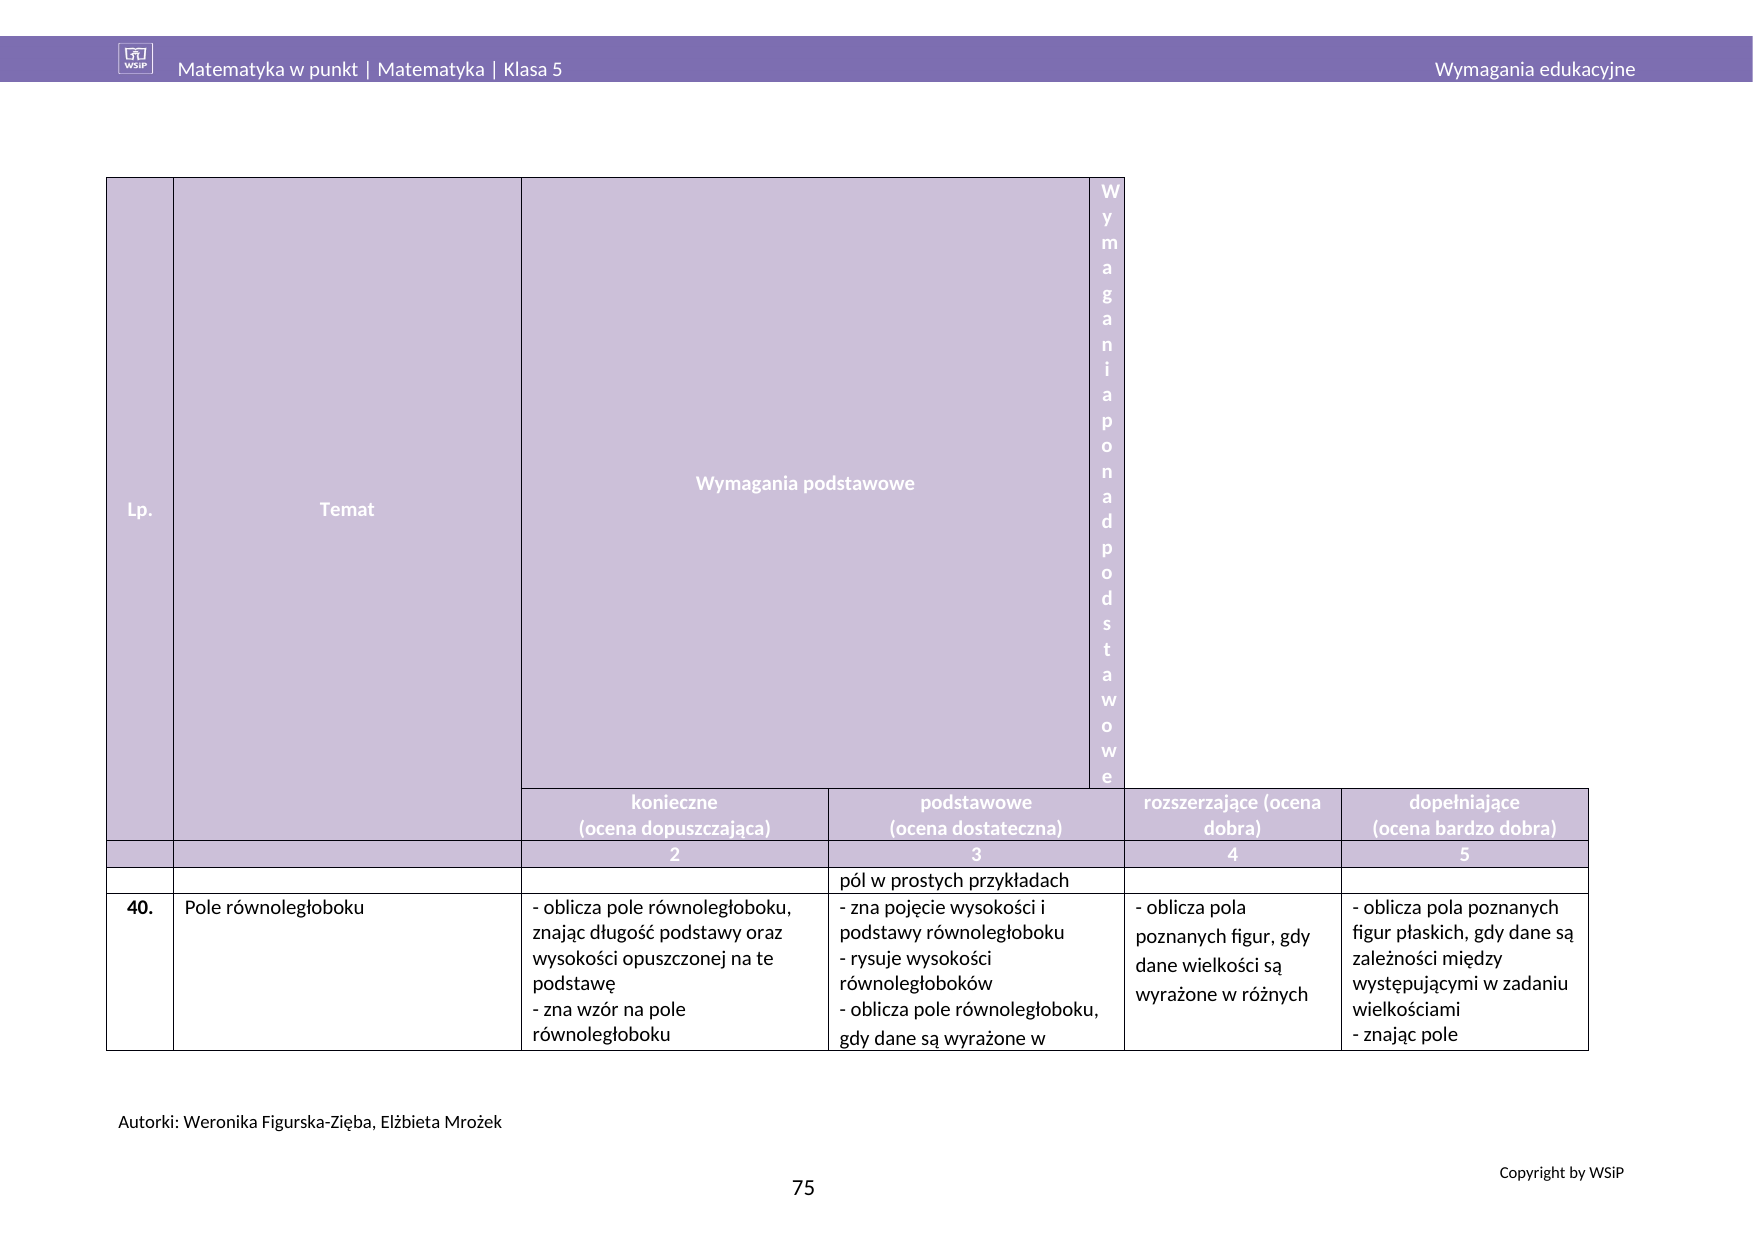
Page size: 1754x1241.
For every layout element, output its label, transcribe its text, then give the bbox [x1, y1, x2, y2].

table_header Wymagania podstawowe [522, 178, 1089, 788]
table_cell 4 [1125, 841, 1341, 867]
table_cell 5 [1342, 841, 1588, 867]
table_cell 2 [522, 841, 828, 867]
table_cell - oblicza pola poznanych figur, gdy dane wielkości są wyrażone w różnych [1125, 894, 1341, 1050]
table_cell dopełniające (ocena bardzo dobra) [1342, 789, 1588, 840]
table_cell - zna pojęcie wysokości i podstawy równoległoboku - rysuje wysokości równoległoboków - oblicza pole równoległoboku, gdy dane są wyrażone w [829, 894, 1124, 1050]
table_cell [107, 868, 173, 893]
picture [0, 36, 1753, 82]
table_cell [522, 868, 828, 893]
table_header Temat [174, 178, 521, 840]
table_cell [1342, 868, 1588, 893]
table_cell 3 [829, 841, 1124, 867]
table_cell [107, 841, 173, 867]
table_cell - oblicza pola poznanych figur płaskich, gdy dane są zależności między występującymi w zadaniu wielkościami - znając pole [1342, 894, 1588, 1050]
table_cell 40. [107, 894, 173, 1050]
table_cell pól w prostych przykładach [829, 868, 1124, 893]
table_cell - oblicza pole równoległoboku, znając długość podstawy oraz wysokości opuszczonej na te podstawę - zna wzór na pole równoległoboku [522, 894, 828, 1050]
table_header Wymagania ponadpodstawowe [1090, 178, 1124, 788]
table_cell [1125, 868, 1341, 893]
table_header Lp. [107, 178, 173, 840]
table_cell podstawowe (ocena dostateczna) [829, 789, 1124, 840]
table_cell Pole równoległoboku [174, 894, 521, 1050]
table_cell rozszerzające (ocena dobra) [1125, 789, 1341, 840]
table_cell [174, 868, 521, 893]
table_cell [174, 841, 521, 867]
table_cell konieczne (ocena dopuszczająca) [522, 789, 828, 840]
